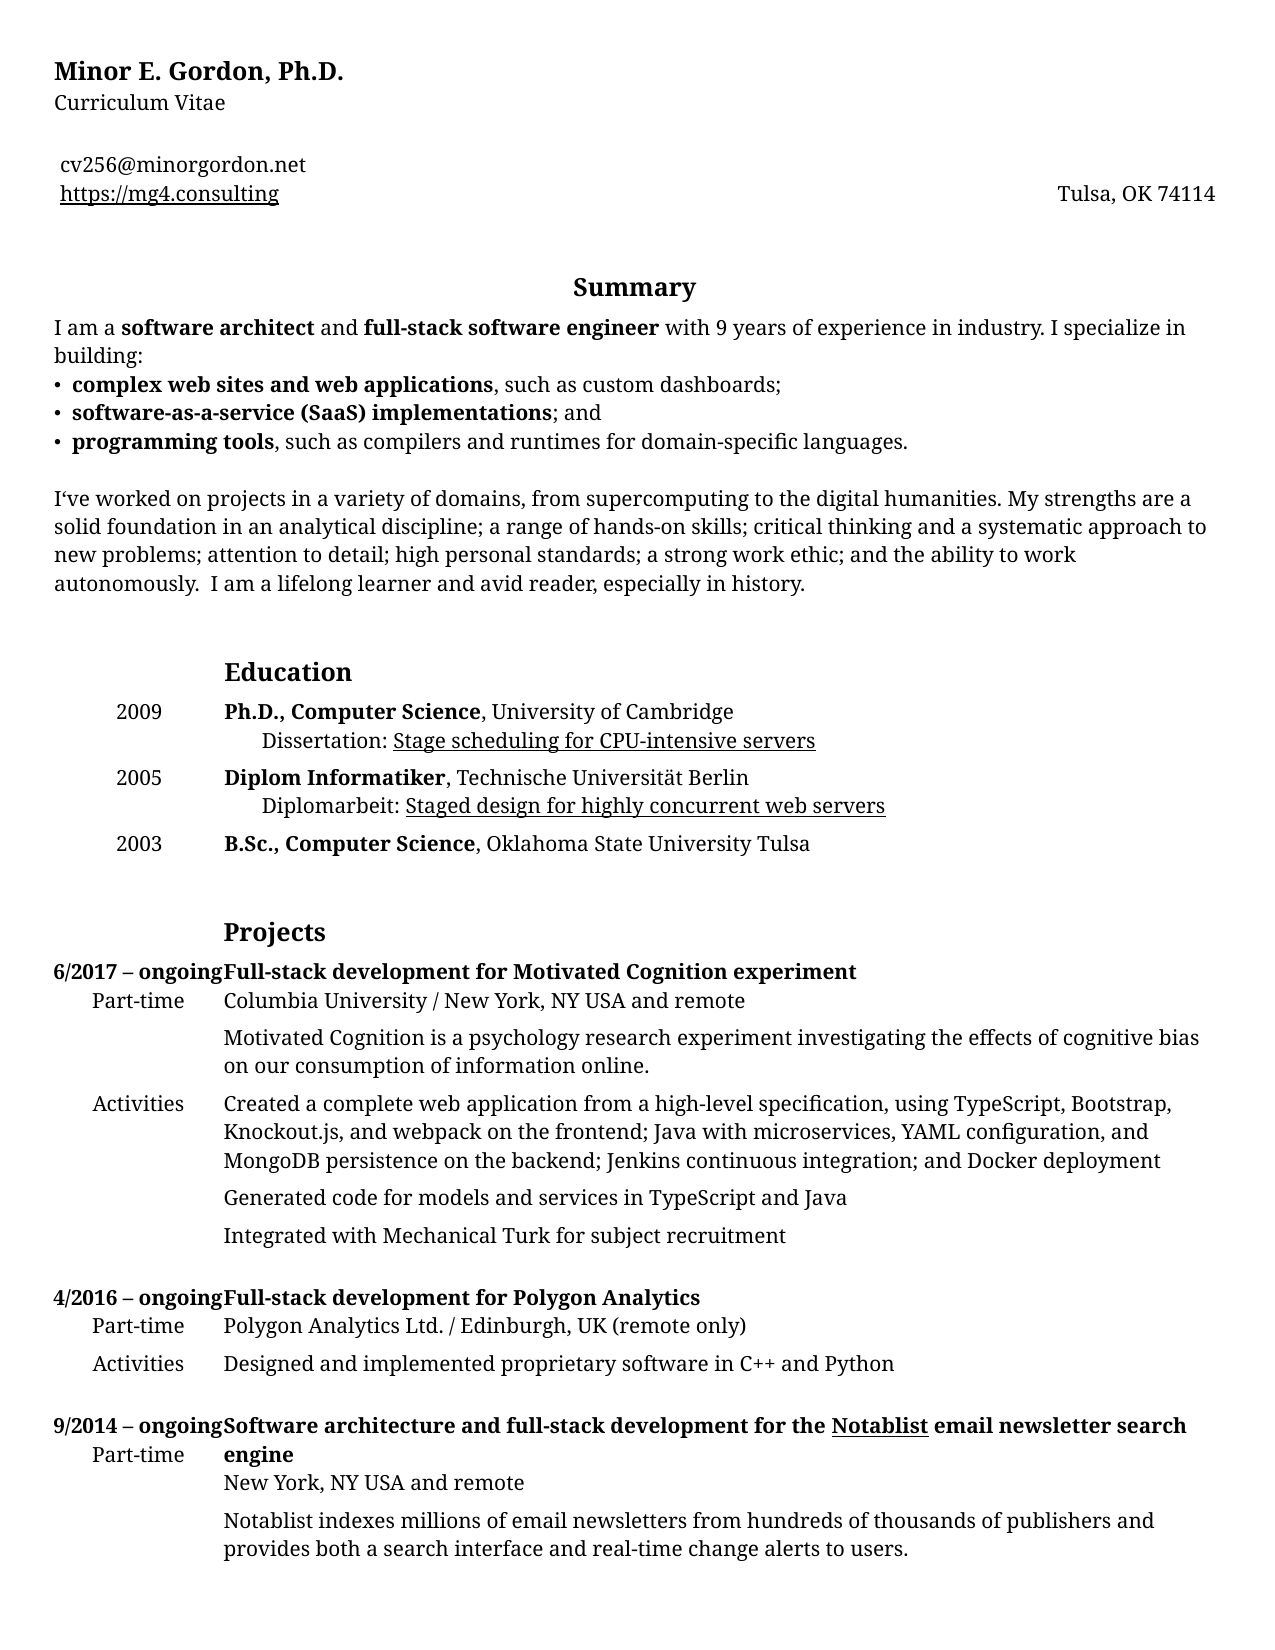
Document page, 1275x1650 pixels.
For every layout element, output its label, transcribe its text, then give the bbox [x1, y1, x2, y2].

table_cell B.Sc., Computer Science, Oklahoma State University Tulsa [224, 829, 1221, 857]
text Curriculum Vitae [54, 88, 1221, 116]
table_cell [53, 1249, 223, 1283]
table_cell [223, 1378, 1221, 1412]
table_cell 4/2016 – ongoing Part-time [53, 1283, 223, 1349]
table_cell 6/2017 – ongoing Part-time [53, 958, 223, 1089]
table_cell [53, 1378, 223, 1412]
table_cell Diplom Informatiker, Technische Universität Berlin Diplomarbeit: Staged design for highly concurrent web servers [224, 763, 1221, 829]
table_cell [223, 1249, 1221, 1283]
text Minor E. Gordon, Ph.D. [54, 54, 1221, 88]
table_cell 9/2014 – ongoing Part-time [53, 1412, 223, 1563]
table_header Summary [54, 270, 1222, 313]
table_cell Software architecture and full-stack development for the Notablist email newsletter search engine New York, NY USA and remote Notablist indexes millions of email newsletters from hundreds of thousands of publishers and provides both a search interface and real-time change alerts to users. [223, 1412, 1221, 1563]
table_header [53, 914, 223, 957]
table_cell Activities [53, 1089, 223, 1249]
table_header Education [224, 654, 1221, 697]
table_header [54, 654, 224, 697]
table_header Projects [223, 914, 1221, 957]
table_cell Ph.D., Computer Science, University of Cambridge Dissertation: Stage scheduling for CPU-intensive servers [224, 698, 1221, 763]
table_cell 2005 [54, 763, 224, 829]
table_cell I am a software architect and full-stack software engineer with 9 years of experience in industry. I specialize in building: complex web sites and web applications, such as custom dashboards; software-as-a-service (SaaS) implementations; and programming tools, such as compilers and runtimes for domain-specific languages. I‘ve worked on projects in a variety of domains, from supercomputing to the digital humanities. My strengths are a solid foundation in an analytical discipline; a range of hands-on skills; critical thinking and a systematic approach to new problems; attention to detail; high personal standards; a strong work ethic; and the ability to work autonomously. I am a lifelong learner and avid reader, especially in history. [54, 313, 1222, 597]
table_cell Activities [53, 1349, 223, 1377]
table_cell Designed and implemented proprietary software in C++ and Python [223, 1349, 1221, 1377]
table_header Tulsa, OK 74114 [638, 145, 1221, 213]
table_header cv256@minorgordon.net https://mg4.consulting [54, 145, 637, 213]
table_cell Created a complete web application from a high-level specification, using TypeScript, Bootstrap, Knockout.js, and webpack on the frontend; Java with microservices, YAML configuration, and MongoDB persistence on the backend; Jenkins continuous integration; and Docker deployment Generated code for models and services in TypeScript and Java Integrated with Mechanical Turk for subject recruitment [223, 1089, 1221, 1249]
table_cell Full-stack development for Polygon Analytics Polygon Analytics Ltd. / Edinburgh, UK (remote only) [223, 1283, 1221, 1349]
table_cell 2009 [54, 698, 224, 763]
table_cell Full-stack development for Motivated Cognition experiment Columbia University / New York, NY USA and remote Motivated Cognition is a psychology research experiment investigating the effects of cognitive bias on our consumption of information online. [223, 958, 1221, 1089]
table_cell 2003 [54, 829, 224, 857]
